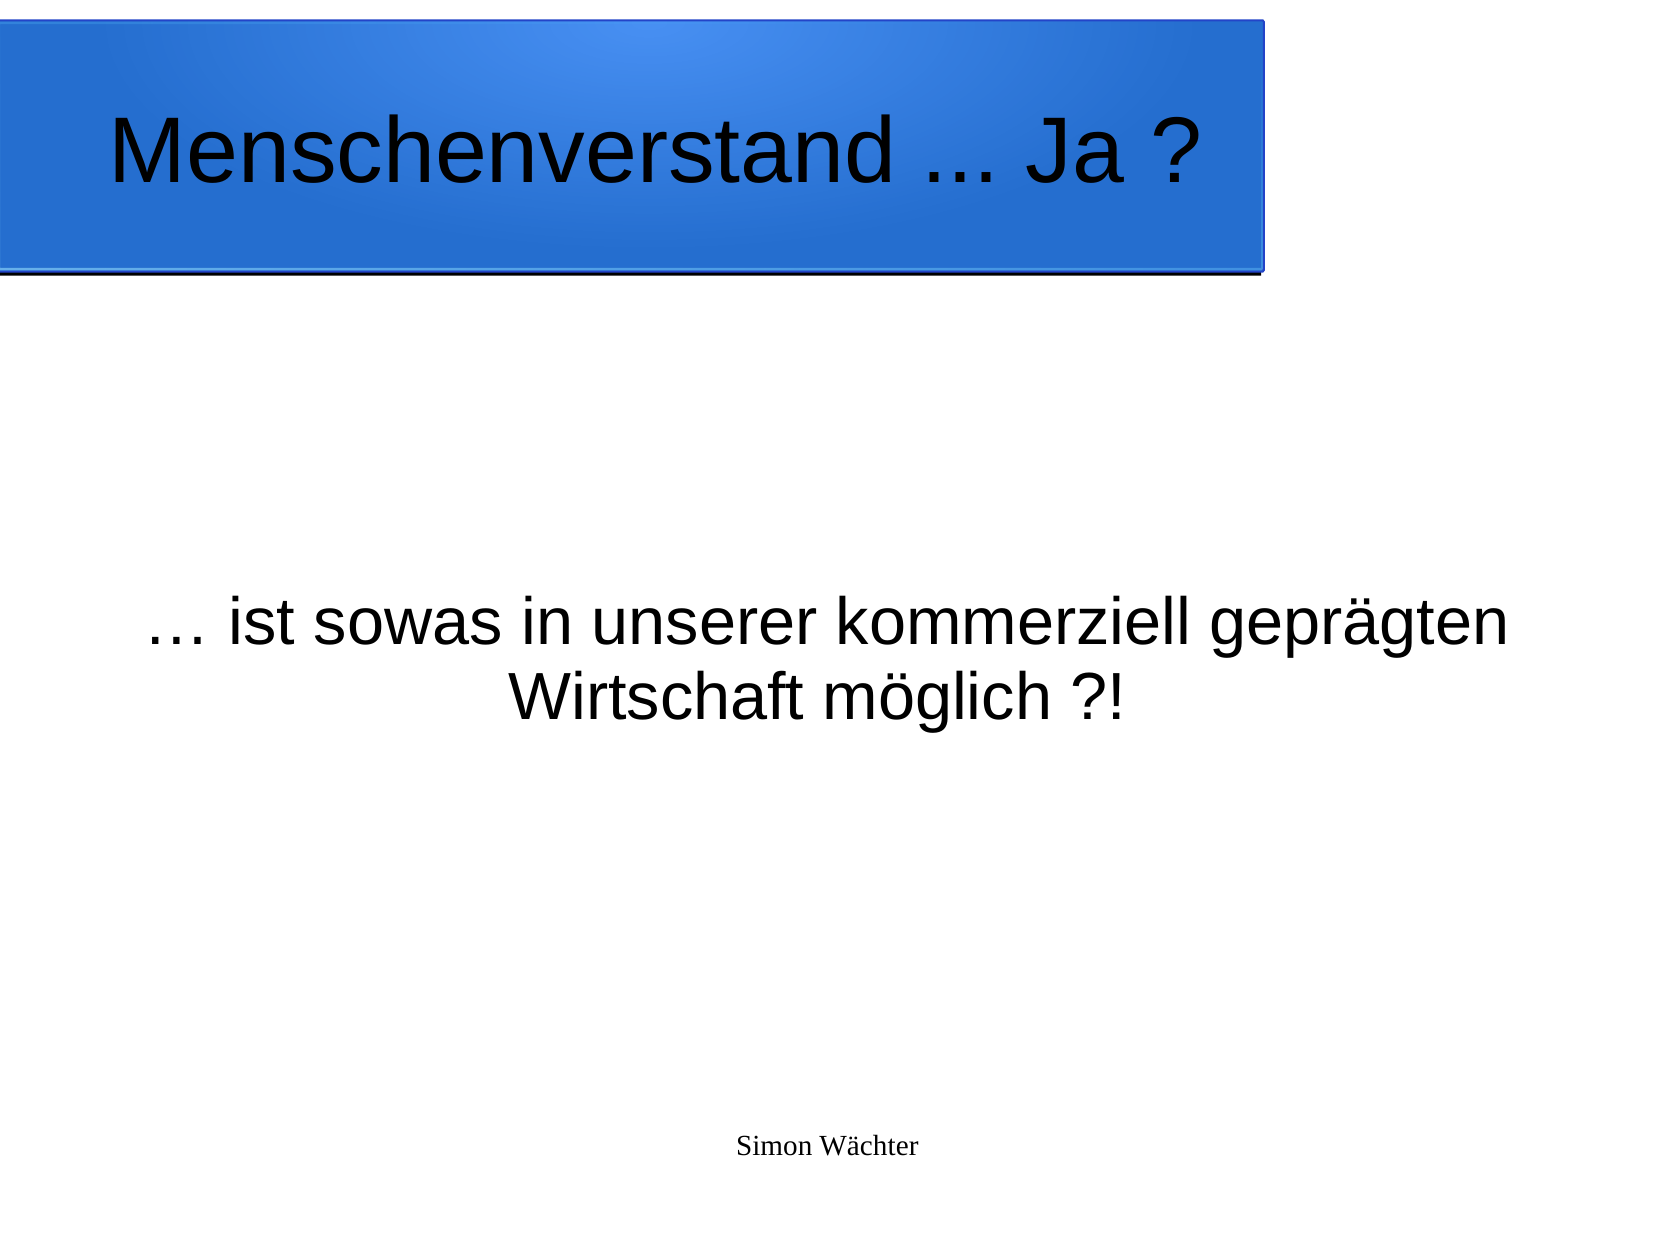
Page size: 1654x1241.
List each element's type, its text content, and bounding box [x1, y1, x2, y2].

title Menschenverstand ... Ja ? [82, 47, 1235, 252]
subtitle … ist sowas in unserer kommerziell geprägten Wirtschaft möglich ?! [82, 299, 1571, 1019]
